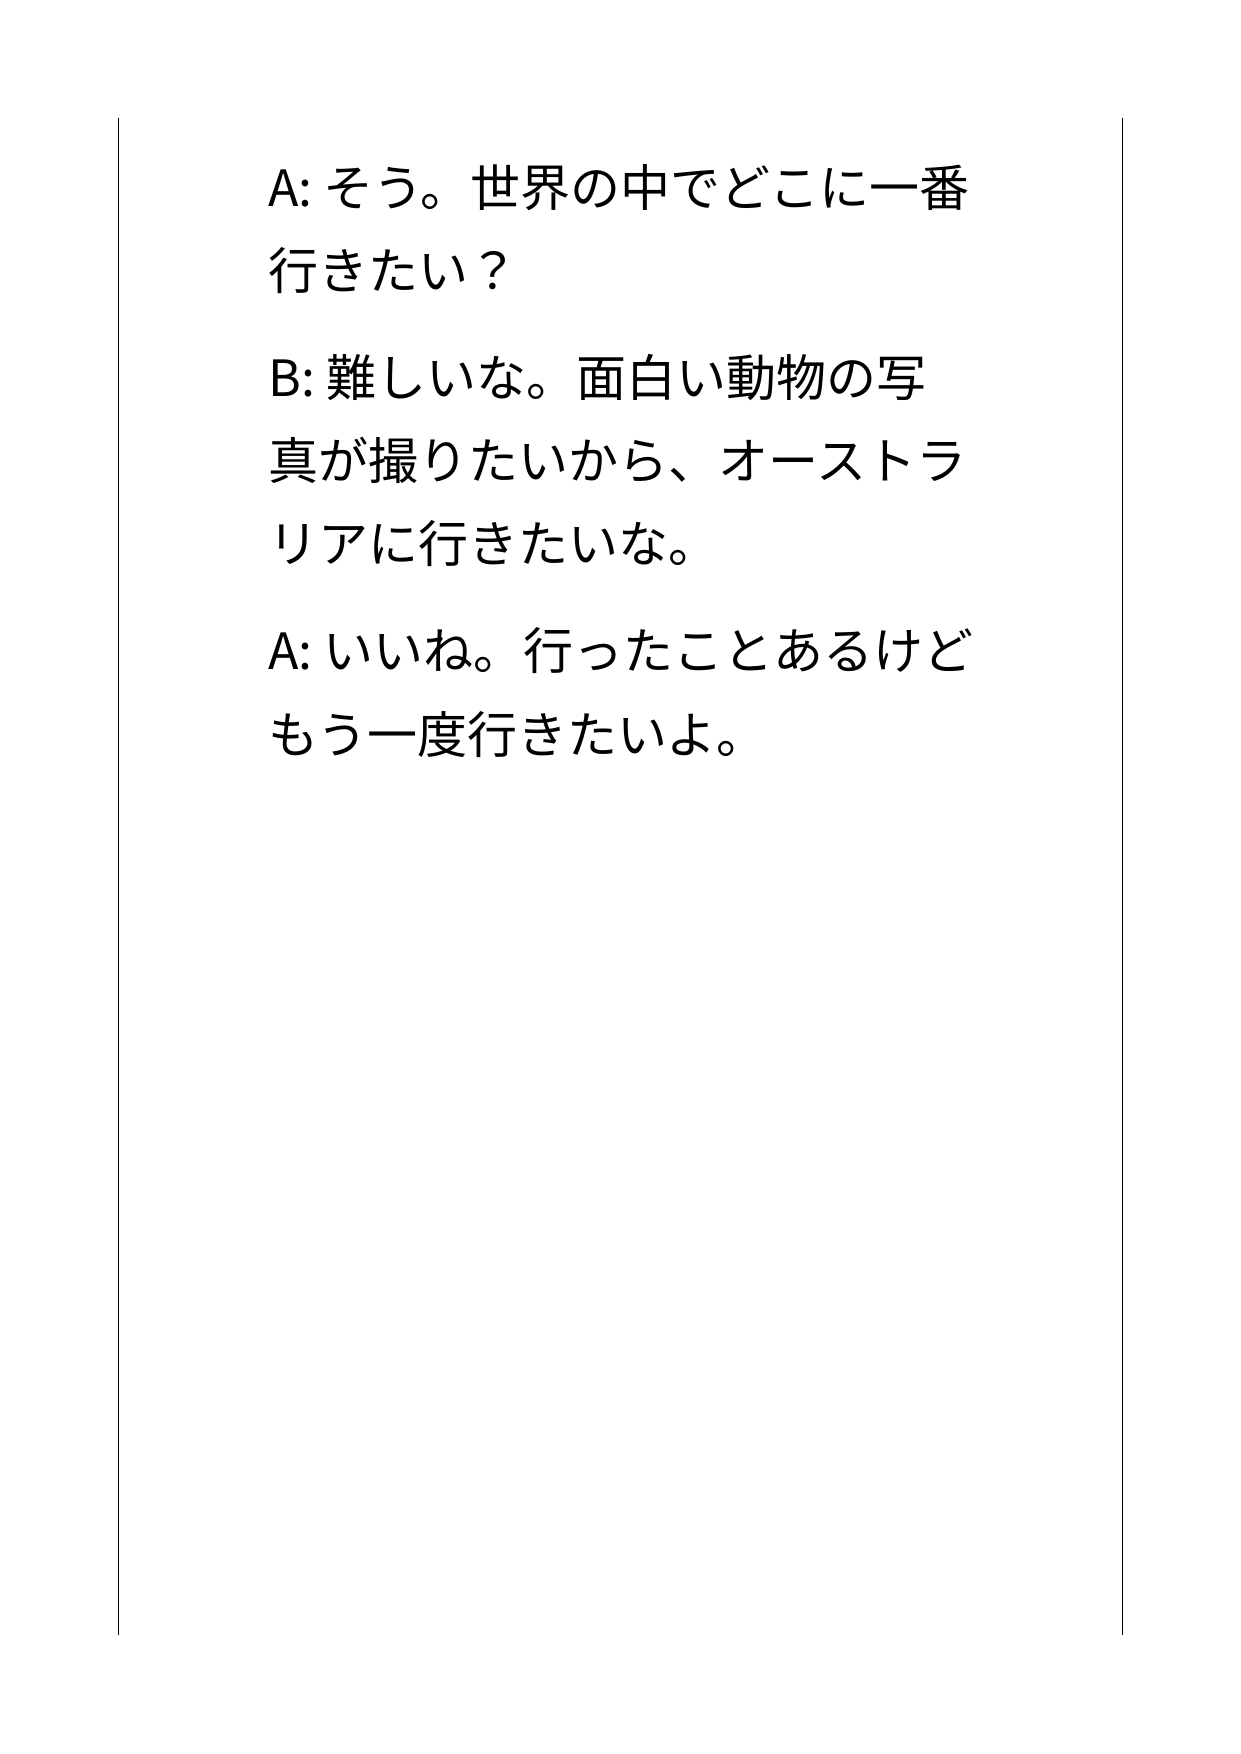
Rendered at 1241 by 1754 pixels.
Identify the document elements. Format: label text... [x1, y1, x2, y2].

text B: 難しいな。面白い動物の写真が撮りたいから、オーストラリアに行きたいな。 [268, 338, 972, 577]
text A: そう。世界の中でどこに一番行きたい？ [268, 148, 972, 304]
text A: いいね。行ったことあるけど、もう一度行きたいよ。 [268, 612, 972, 767]
